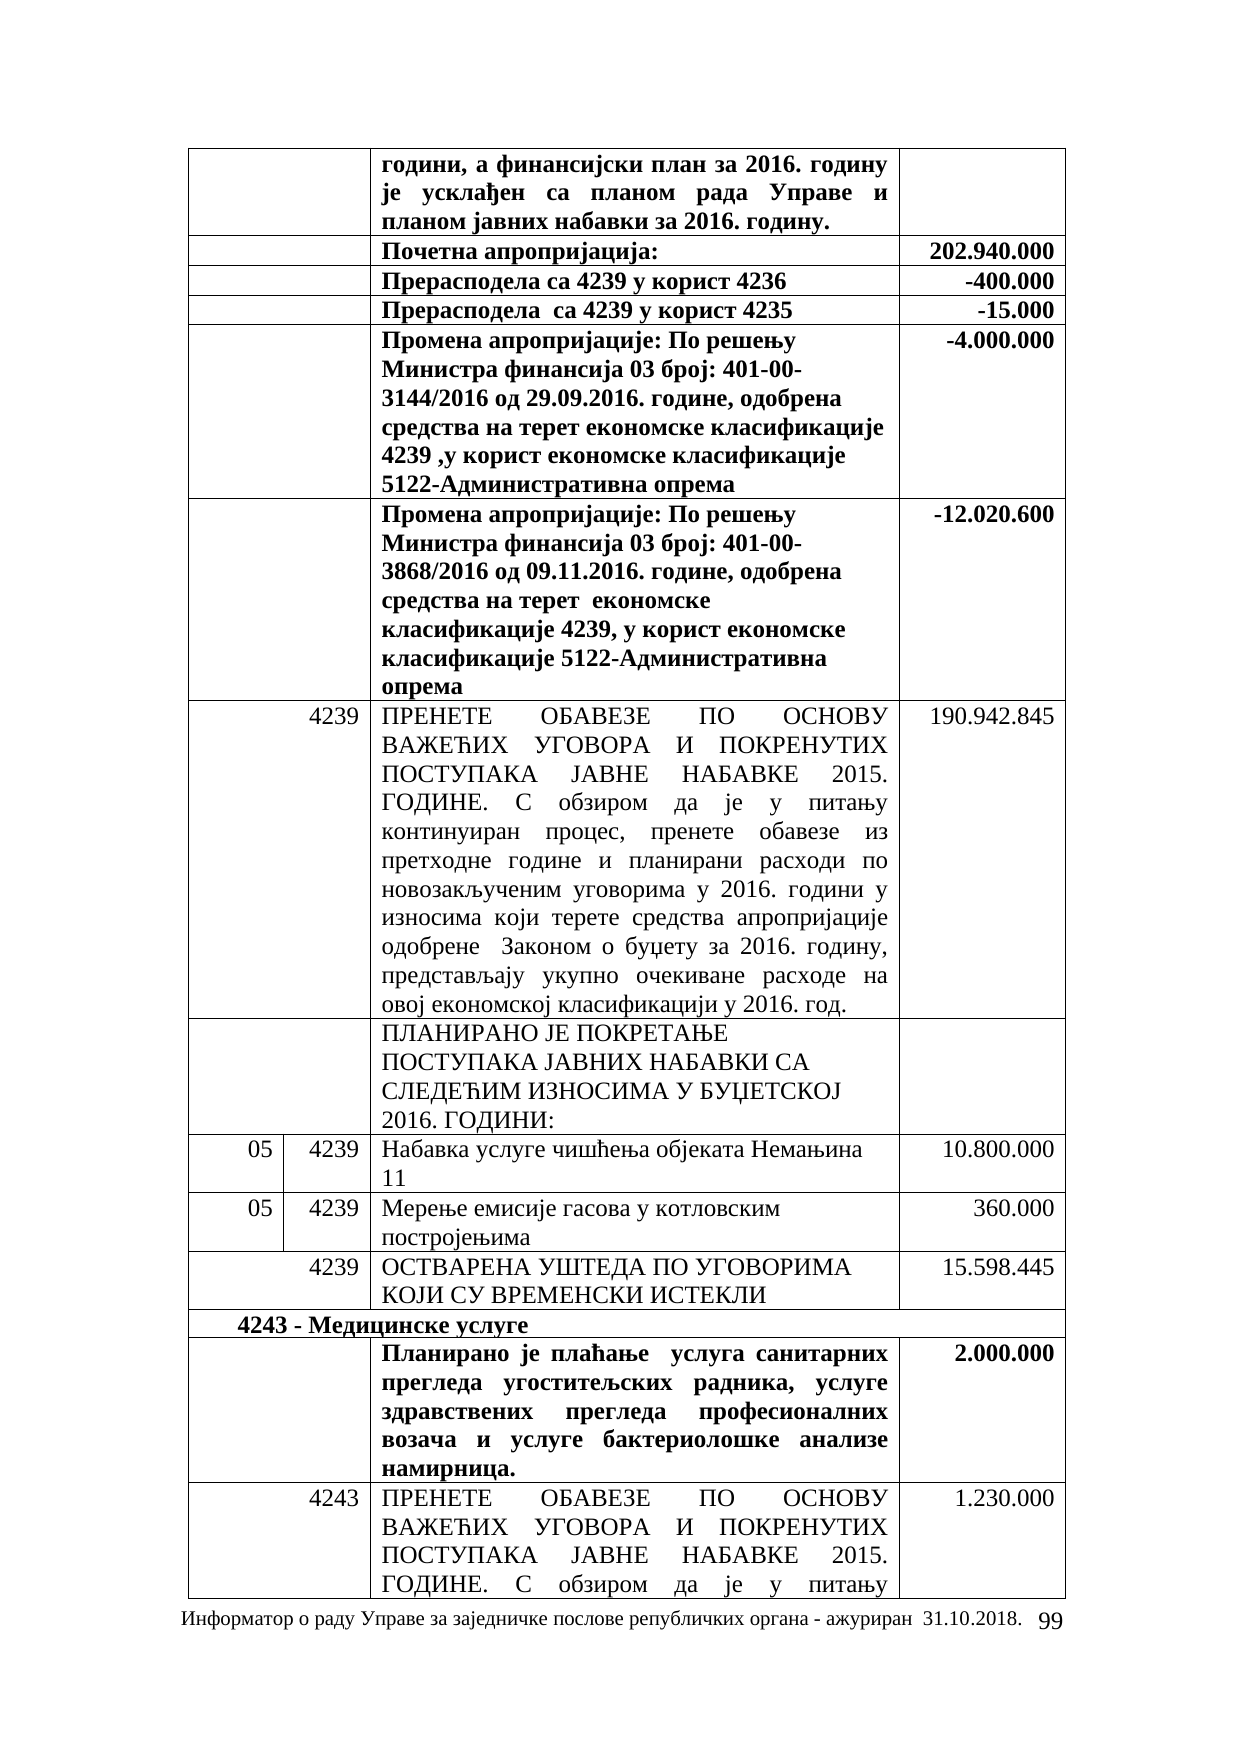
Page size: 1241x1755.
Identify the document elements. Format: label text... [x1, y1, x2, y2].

table_cell Прерасподела са 4239 у корист 4236 [371, 266, 899, 294]
table_cell Мерење емисије гасова у котловским постројењима [371, 1193, 899, 1251]
table_cell 15.598.445 [900, 1252, 1065, 1309]
table_cell [189, 1019, 370, 1133]
table_cell 2.000.000 [900, 1338, 1065, 1482]
table_cell Почетна апропријација: [371, 236, 899, 265]
table_cell Прерасподела са 4239 у корист 4235 [371, 296, 899, 324]
table_cell 4239 [189, 701, 370, 1017]
table_cell 05 [189, 1135, 283, 1192]
table_cell -15.000 [900, 296, 1065, 324]
table_cell [900, 149, 1065, 235]
table_cell 4239 [189, 1252, 370, 1309]
table_cell ПЛАНИРАНО ЈЕ ПОКРЕТАЊЕ ПОСТУПАКА ЈАВНИХ НАБАВКИ СА СЛЕДЕЋИМ ИЗНОСИМА У БУЏЕТСКОЈ 2016. ГОДИНИ: [371, 1019, 899, 1133]
table_cell 4239 [284, 1135, 370, 1192]
table_cell 4243 - Медицинске услуге [189, 1310, 1065, 1337]
table_cell [189, 296, 370, 324]
table_cell 190.942.845 [900, 701, 1065, 1017]
table_cell [900, 1019, 1065, 1133]
table_cell 10.800.000 [900, 1135, 1065, 1192]
table_cell 4243 [189, 1483, 370, 1598]
table_cell -4.000.000 [900, 325, 1065, 498]
table_cell Планирано је плаћање услуга санитарних прегледа угоститељских радника, услуге здравствених прегледа професионалних возача и услуге бактериолошке анализе намирница. [371, 1338, 899, 1482]
table_cell ПРЕНЕТЕ ОБАВЕЗЕ ПО ОСНОВУ ВАЖЕЋИХ УГОВОРА И ПОКРЕНУТИХ ПОСТУПАКА ЈАВНЕ НАБАВКЕ 2015. ГОДИНЕ. С обзиром да је у питању [371, 1483, 899, 1598]
table_cell [189, 266, 370, 294]
table_cell -12.020.600 [900, 499, 1065, 700]
table_cell [189, 149, 370, 235]
table_cell [189, 1338, 370, 1482]
table_cell 4239 [284, 1193, 370, 1251]
table_cell години, а финансијски план за 2016. годину је усклађен са планом рада Управе и планом јавних набавки за 2016. годину. [371, 149, 899, 235]
table_cell 360.000 [900, 1193, 1065, 1251]
table_cell 202.940.000 [900, 236, 1065, 265]
table_cell -400.000 [900, 266, 1065, 294]
table_cell 1.230.000 [900, 1483, 1065, 1598]
table_cell [189, 236, 370, 265]
table_cell Промена апропријације: По решењу Министра финансија 03 број: 401-00-3144/2016 од 29.09.2016. године, одобрена средства на терет економске класификације 4239 ,у корист економске класификације 5122-Административна опрема [371, 325, 899, 498]
table_cell Промена апропријације: По решењу Министра финансија 03 број: 401-00-3868/2016 од 09.11.2016. године, одобрена средства на терет економске класификације 4239, у корист економске класификације 5122-Административна опрема [371, 499, 899, 700]
table_cell Набавка услуге чишћења објеката Немањина 11 [371, 1135, 899, 1192]
table_cell [189, 325, 370, 498]
table_cell ПРЕНЕТЕ ОБАВЕЗЕ ПО ОСНОВУ ВАЖЕЋИХ УГОВОРА И ПОКРЕНУТИХ ПОСТУПАКА ЈАВНЕ НАБАВКЕ 2015. ГОДИНЕ. С обзиром да је у питању континуиран процес, пренете обавезе из претходне године и планирани расходи по новозакљученим уговорима у 2016. години у износима који терете средства апропријације одобрене Законом о буџету за 2016. годину, представљају укупно очекиване расходе на овој економској класификацији у 2016. год. [371, 701, 899, 1017]
table_cell [189, 499, 370, 700]
table_cell ОСТВАРЕНА УШТЕДА ПО УГОВОРИМА КОЈИ СУ ВРЕМЕНСКИ ИСТЕКЛИ [371, 1252, 899, 1309]
table_cell 05 [189, 1193, 283, 1251]
